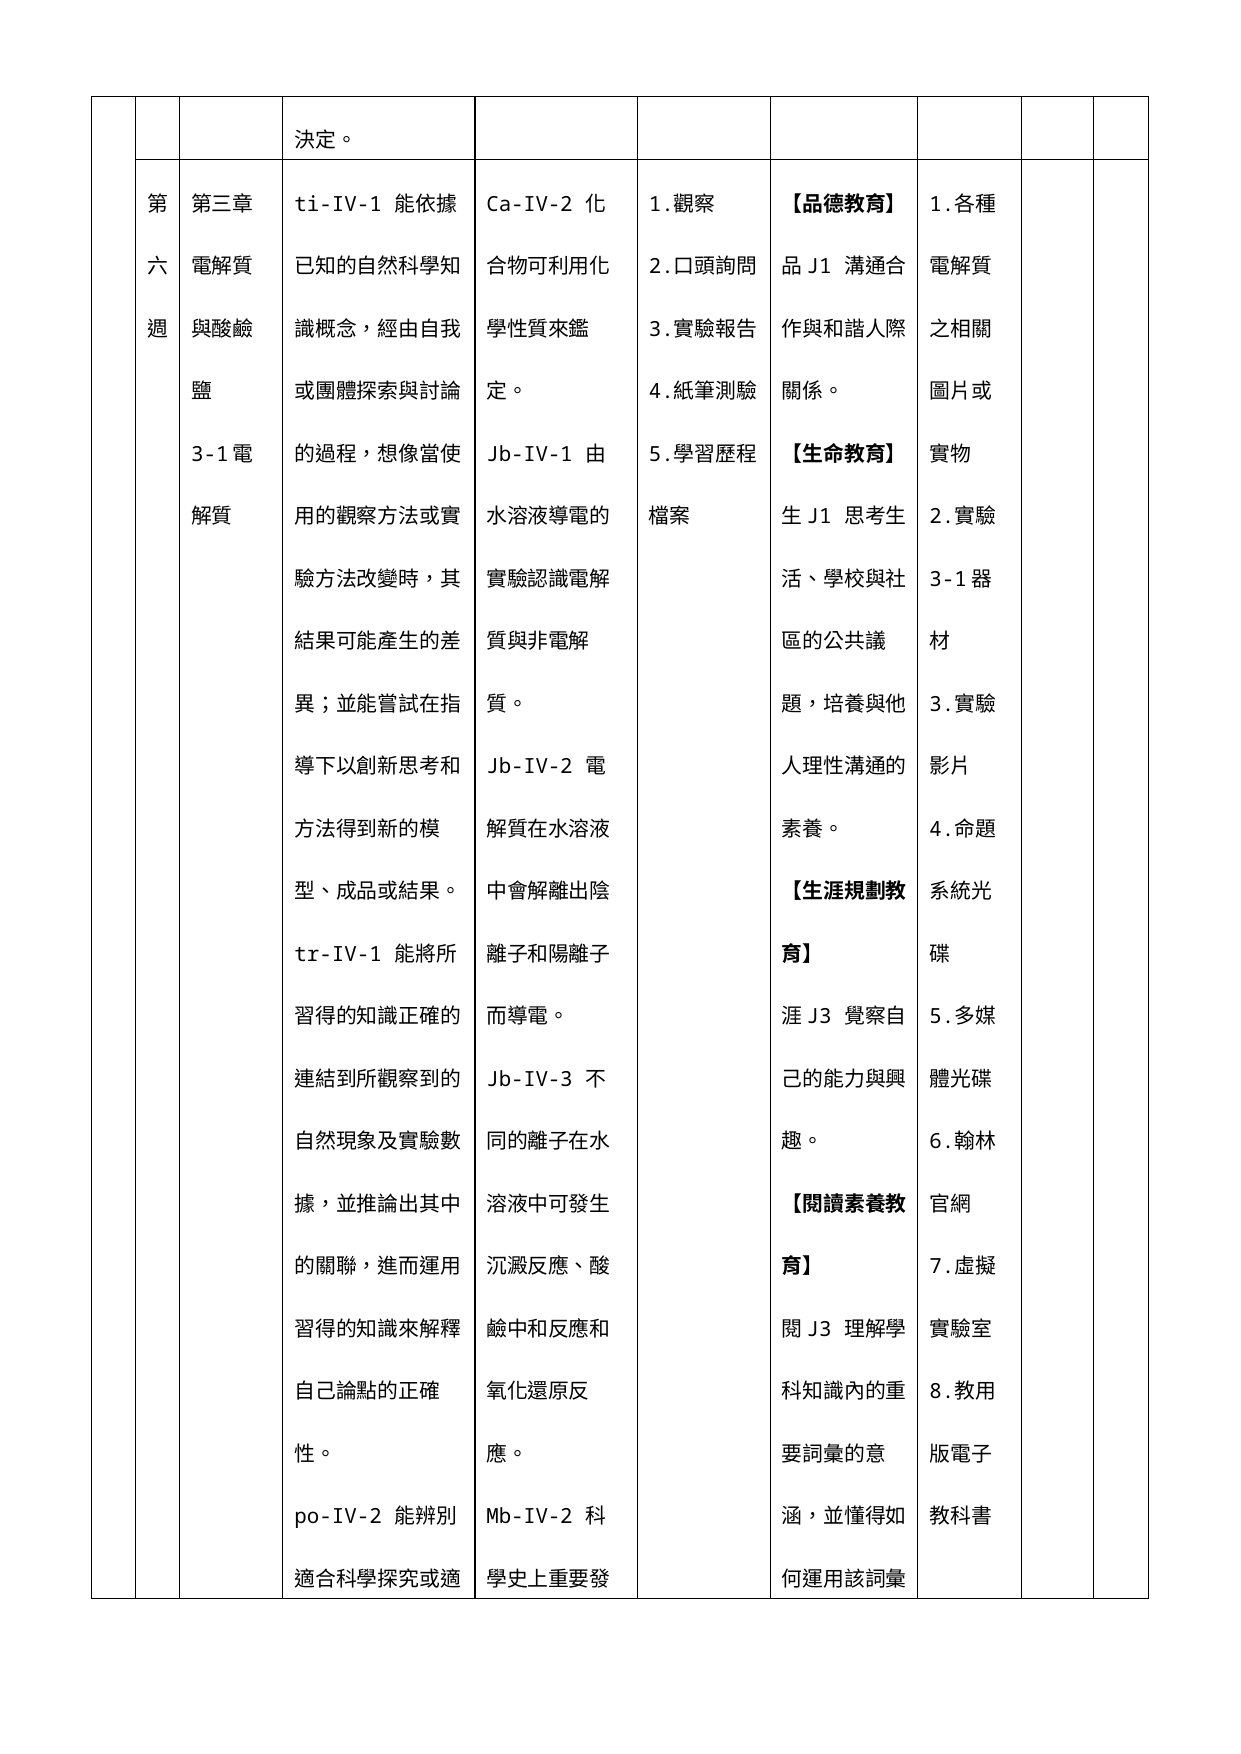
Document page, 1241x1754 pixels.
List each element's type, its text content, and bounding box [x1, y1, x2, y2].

table_cell 決定。 [283, 97, 474, 159]
table_cell [136, 97, 179, 159]
table_cell 1.觀察 2.口頭詢問 3.實驗報告 4.紙筆測驗 5.學習歷程檔案 [638, 160, 770, 1598]
table_cell [180, 97, 282, 159]
table_cell Ca-IV-2 化合物可利用化學性質來鑑定。 Jb-IV-1 由水溶液導電的實驗認識電解質與非電解質。 Jb-IV-2 電解質在水溶液中會解離出陰離子和陽離子而導電。 Jb-IV-3 不同的離子在水溶液中可發生沉澱反應、酸鹼中和反應和氧化還原反應。 Mb-IV-2 科學史上重要發 [476, 160, 637, 1598]
table_cell ti-IV-1 能依據已知的自然科學知識概念，經由自我或團體探索與討論的過程，想像當使用的觀察方法或實驗方法改變時，其結果可能產生的差異；並能嘗試在指導下以創新思考和方法得到新的模型、成品或結果。 tr-IV-1 能將所習得的知識正確的連結到所觀察到的自然現象及實驗數據，並推論出其中的關聯，進而運用習得的知識來解釋自己論點的正確性。 po-IV-2 能辨別適合科學探究或適 [283, 160, 474, 1598]
table_cell [92, 97, 135, 1598]
table_cell 1.各種電解質之相關圖片或實物 2.實驗3-1器材 3.實驗影片 4.命題系統光碟 5.多媒體光碟 6.翰林官網 7.虛擬實驗室 8.教用版電子教科書 [918, 160, 1021, 1598]
table_cell [771, 97, 917, 159]
table_cell [1022, 160, 1093, 1598]
table_cell [918, 97, 1021, 159]
table_cell [1022, 97, 1093, 159]
table_cell [638, 97, 770, 159]
table_cell [1094, 160, 1148, 1598]
table_cell 【品德教育】 品J1 溝通合作與和諧人際關係。 【生命教育】 生J1 思考生活、學校與社區的公共議題，培養與他人理性溝通的素養。 【生涯規劃教育】 涯J3 覺察自己的能力與興趣。 【閱讀素養教育】 閱J3 理解學科知識內的重要詞彙的意涵，並懂得如何運用該詞彙 [771, 160, 917, 1598]
table_cell [1094, 97, 1148, 159]
table_cell 第六週 [136, 160, 179, 1598]
table_cell 第三章電解質與酸鹼鹽 3-1電解質 [180, 160, 282, 1598]
table_cell [476, 97, 637, 159]
